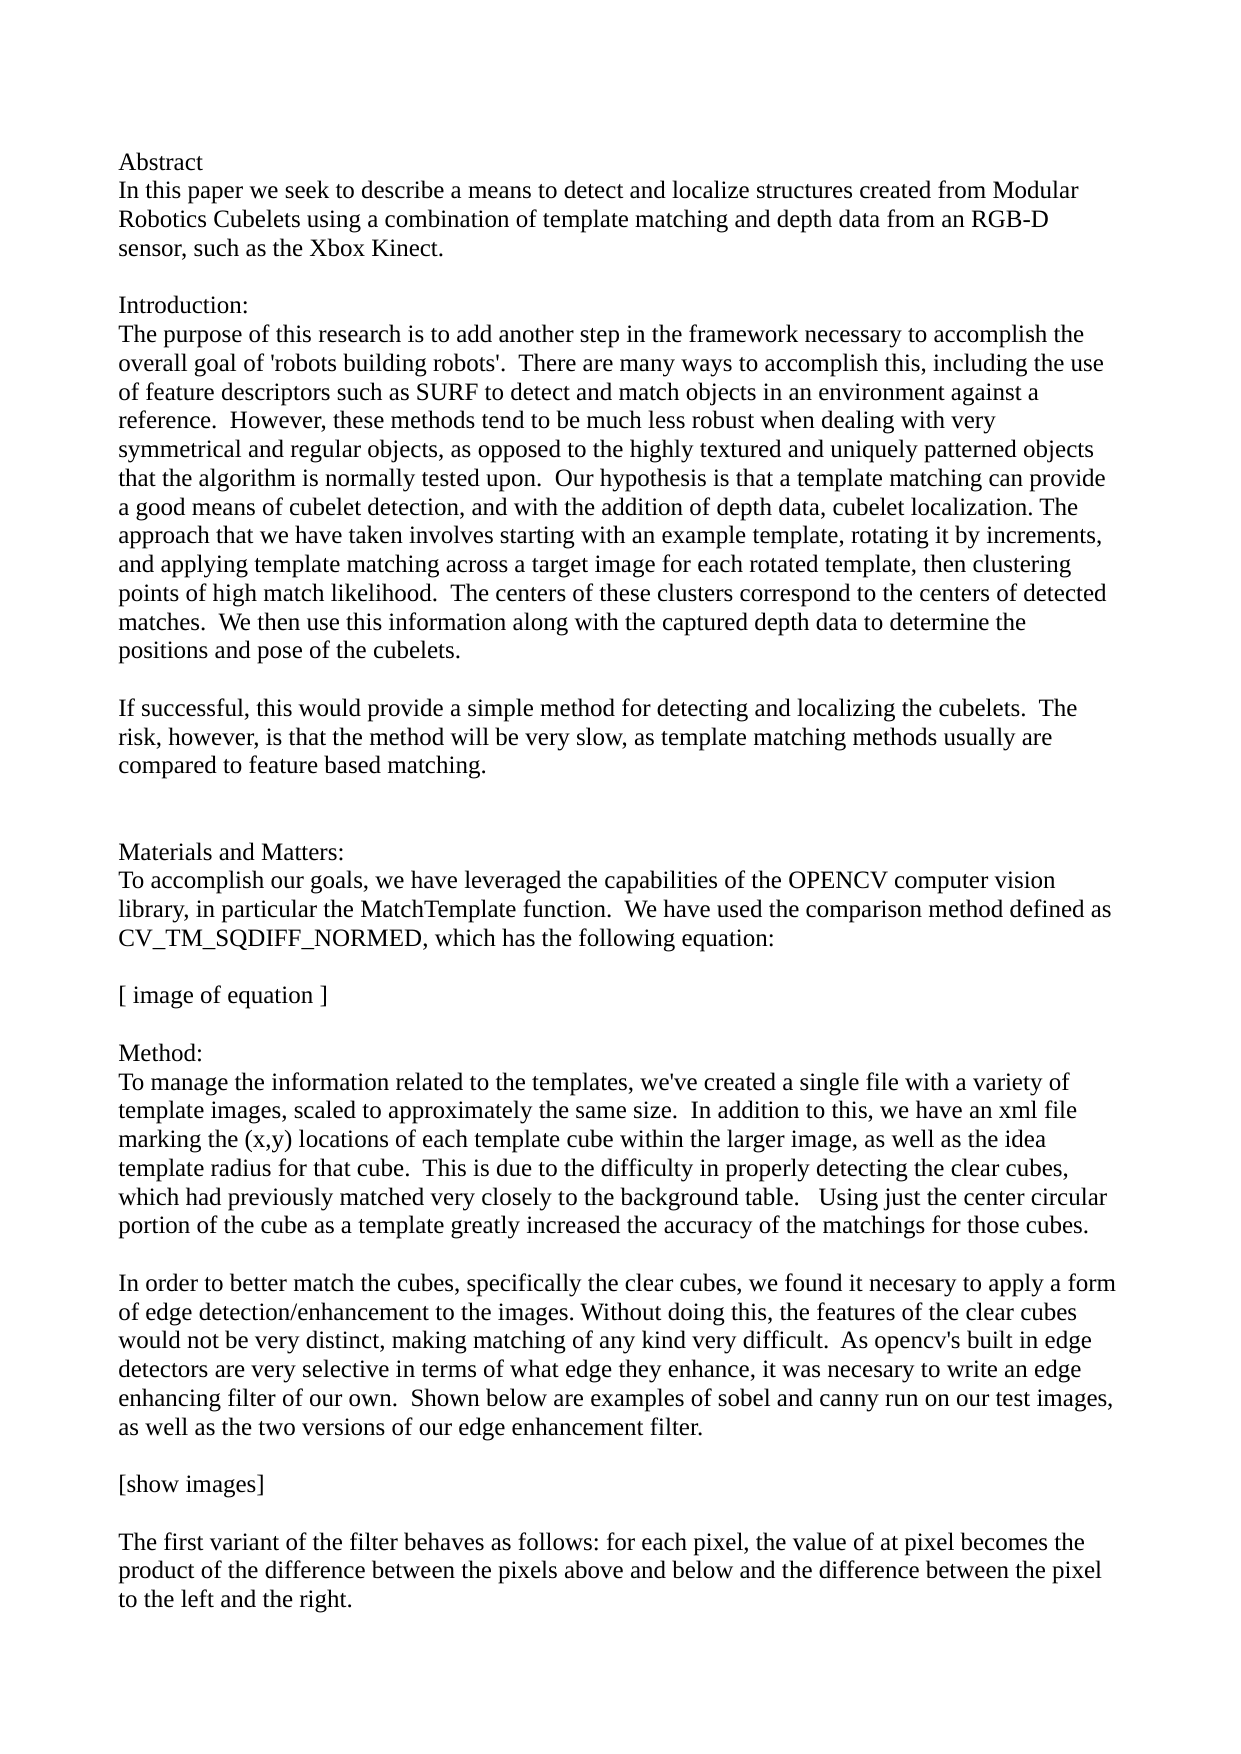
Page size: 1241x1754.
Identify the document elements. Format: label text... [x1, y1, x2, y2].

text [show images] [118, 1469, 1122, 1498]
text In this paper we seek to describe a means to detect and localize structures created from Modular Robotics Cubelets using a combination of template matching and depth data from an RGB-D sensor, such as the Xbox Kinect. [118, 176, 1122, 262]
text If successful, this would provide a simple method for detecting and localizing the cubelets. The risk, however, is that the method will be very slow, as template matching methods usually are compared to feature based matching. [118, 693, 1122, 779]
text Materials and Matters: [118, 837, 1122, 866]
text The purpose of this research is to add another step in the framework necessary to accomplish the overall goal of 'robots building robots'. There are many ways to accomplish this, including the use of feature descriptors such as SURF to detect and match objects in an environment against a reference. However, these methods tend to be much less robust when dealing with very symmetrical and regular objects, as opposed to the highly textured and uniquely patterned objects that the algorithm is normally tested upon. Our hypothesis is that a template matching can provide a good means of cubelet detection, and with the addition of depth data, cubelet localization. The approach that we have taken involves starting with an example template, rotating it by increments, and applying template matching across a target image for each rotated template, then clustering points of high match likelihood. The centers of these clusters correspond to the centers of detected matches. We then use this information along with the captured depth data to determine the positions and pose of the cubelets. [118, 319, 1122, 664]
text To accomplish our goals, we have leveraged the capabilities of the OPENCV computer vision library, in particular the MatchTemplate function. We have used the comparison method defined as CV_TM_SQDIFF_NORMED, which has the following equation: [118, 866, 1122, 952]
text To manage the information related to the templates, we've created a single file with a variety of template images, scaled to approximately the same size. In addition to this, we have an xml file marking the (x,y) locations of each template cube within the larger image, as well as the idea template radius for that cube. This is due to the difficulty in properly detecting the clear cubes, which had previously matched very closely to the background table. Using just the center circular portion of the cube as a template greatly increased the accuracy of the matchings for those cubes. [118, 1067, 1122, 1239]
text [ image of equation ] [118, 981, 1122, 1009]
text The first variant of the filter behaves as follows: for each pixel, the value of at pixel becomes the product of the difference between the pixels above and below and the difference between the pixel to the left and the right. [118, 1527, 1122, 1613]
text Abstract [118, 147, 1122, 176]
text In order to better match the cubes, specifically the clear cubes, we found it necesary to apply a form of edge detection/enhancement to the images. Without doing this, the features of the clear cubes would not be very distinct, making matching of any kind very difficult. As opencv's built in edge detectors are very selective in terms of what edge they enhance, it was necesary to write an edge enhancing filter of our own. Shown below are examples of sobel and canny run on our test images, as well as the two versions of our edge enhancement filter. [118, 1268, 1122, 1441]
text Method: [118, 1038, 1122, 1067]
text Introduction: [118, 291, 1122, 319]
